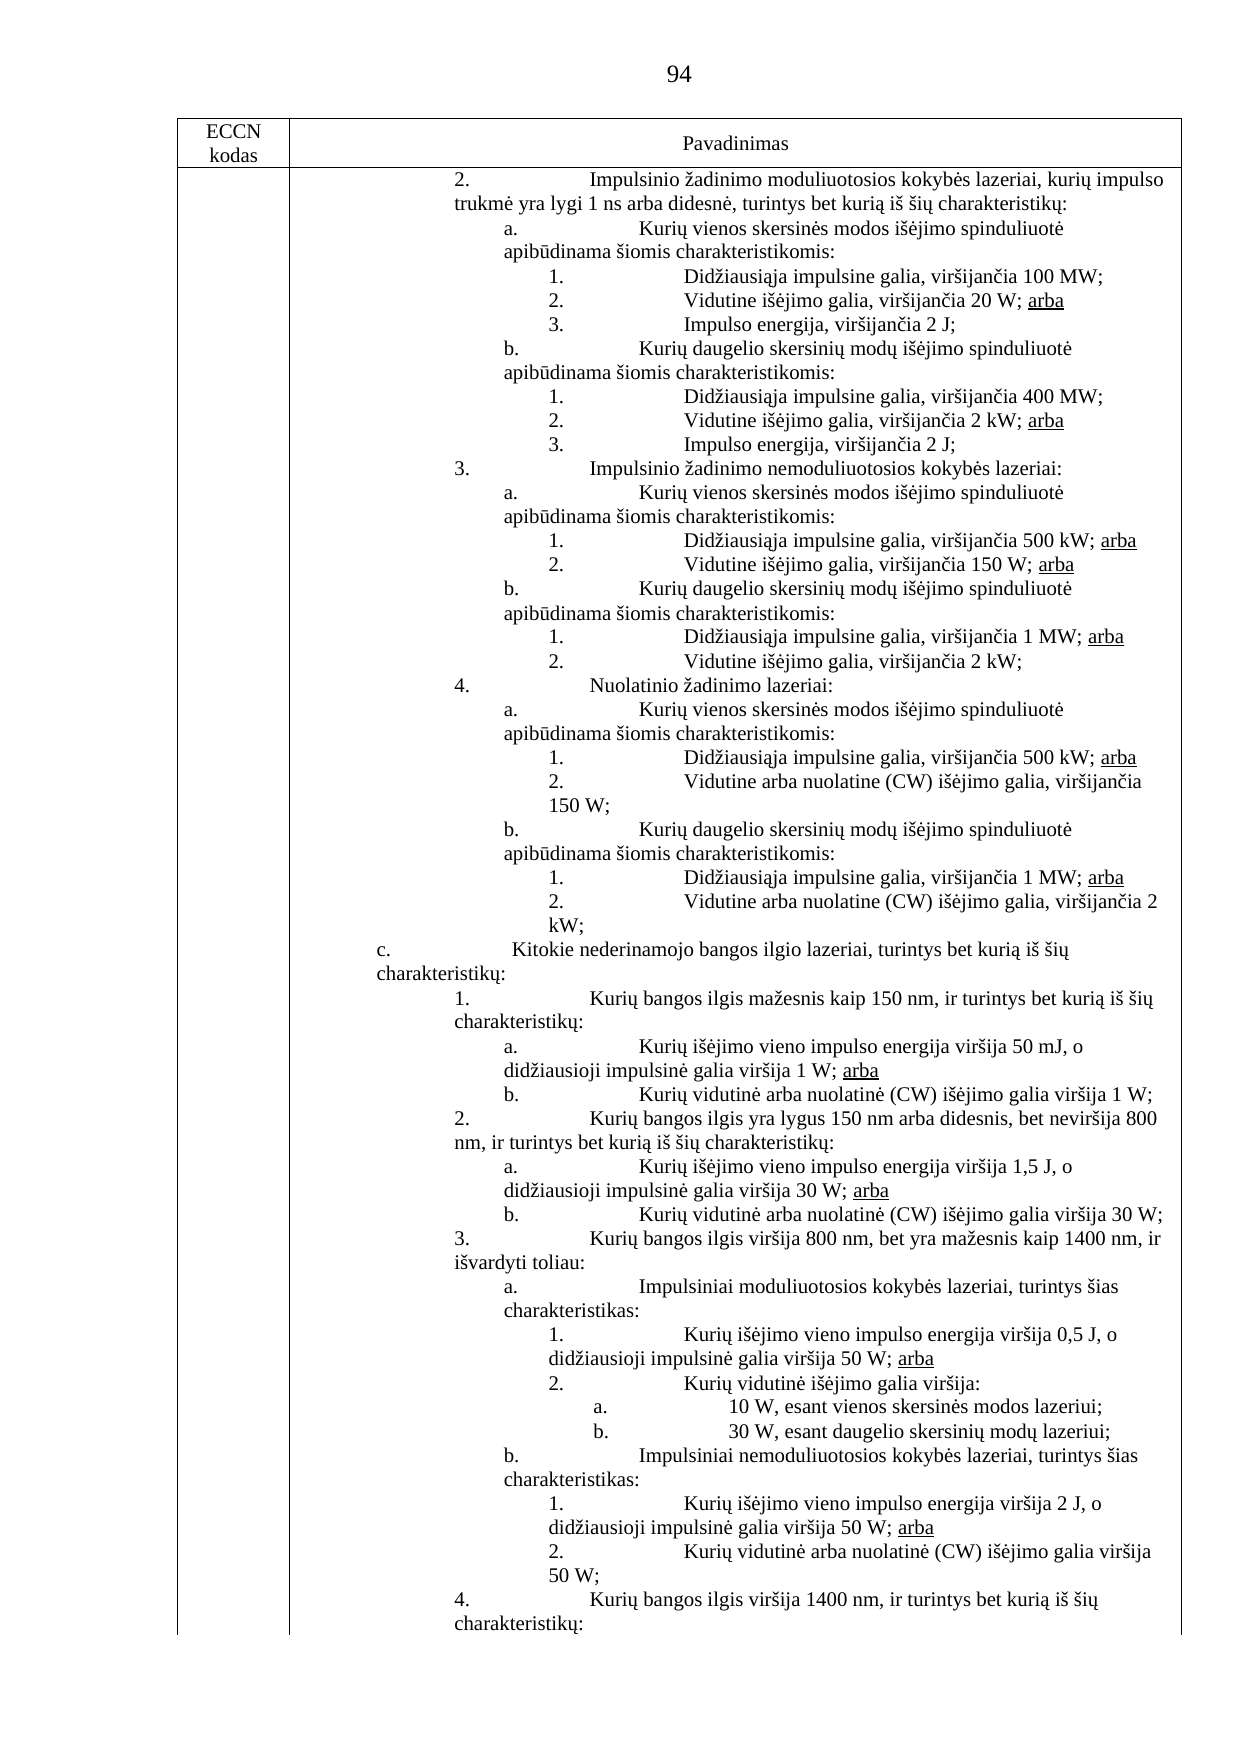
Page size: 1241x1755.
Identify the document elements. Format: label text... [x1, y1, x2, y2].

table_cell [178, 288, 289, 312]
table_cell [365, 1587, 443, 1635]
table_cell [492, 1539, 537, 1587]
table_cell [290, 432, 337, 456]
table_cell [178, 673, 289, 697]
table_cell [178, 1226, 289, 1274]
table_cell [365, 264, 443, 288]
table_cell [365, 168, 443, 215]
table_cell [178, 937, 289, 985]
table_cell [337, 745, 365, 769]
table_cell 4. Kurių bangos ilgis viršija 1400 nm, ir turintys bet kurią iš šių charakteristikų: [443, 1587, 1181, 1635]
table_cell [443, 1322, 492, 1370]
table_cell [443, 865, 492, 889]
table_cell [443, 528, 492, 552]
table_cell [337, 528, 365, 552]
table_cell [290, 937, 337, 985]
table_cell [365, 288, 443, 312]
table_cell [178, 697, 289, 745]
table_cell 3. Impulso energija, viršijančia 2 J; [537, 432, 1181, 456]
table_cell [290, 576, 337, 624]
table_cell [337, 1587, 365, 1635]
table_cell [492, 865, 537, 889]
table_cell 2. Vidutine išėjimo galia, viršijančia 2 kW; arba [537, 408, 1181, 432]
table_cell [365, 1322, 443, 1370]
table_cell [337, 1370, 365, 1394]
table_cell [537, 1419, 582, 1443]
table_cell [290, 384, 337, 408]
table_cell 4. Nuolatinio žadinimo lazeriai: [443, 673, 1181, 697]
table_cell 3. Kurių bangos ilgis viršija 800 nm, bet yra mažesnis kaip 1400 nm, ir išvardyti toliau: [443, 1226, 1181, 1274]
table_cell [337, 817, 365, 865]
table_cell [290, 673, 337, 697]
table_cell a. Kurių vienos skersinės modos išėjimo spinduliuotė apibūdinama šiomis charakteristikomis: [492, 480, 1181, 528]
table_cell [178, 384, 289, 408]
table_cell [178, 889, 289, 937]
table_cell [443, 1034, 492, 1082]
table_cell [178, 1419, 289, 1443]
table_cell 2. Vidutine arba nuolatine (CW) išėjimo galia, viršijančia 2 kW; [537, 889, 1181, 937]
table_cell [290, 1274, 337, 1322]
table_cell [365, 1419, 443, 1443]
table_cell [443, 817, 492, 865]
table_cell [337, 576, 365, 624]
table_cell [290, 1226, 337, 1274]
table_cell [443, 288, 492, 312]
table_cell [365, 1539, 443, 1587]
table_cell [337, 769, 365, 817]
table_cell [290, 1154, 337, 1202]
table_cell [290, 215, 337, 263]
table_cell [492, 384, 537, 408]
table_cell [337, 168, 365, 215]
table_cell [337, 1539, 365, 1587]
table_cell [290, 336, 337, 384]
table_cell [492, 1395, 537, 1418]
table_cell 1. Didžiausiąja impulsine galia, viršijančia 1 MW; arba [537, 625, 1181, 648]
table_cell [443, 1419, 492, 1443]
table_cell [365, 456, 443, 480]
table_cell 2. Kurių bangos ilgis yra lygus 150 nm arba didesnis, bet neviršija 800 nm, ir turintys bet kurią iš šių charakteristikų: [443, 1106, 1181, 1154]
table_cell b. Kurių daugelio skersinių modų išėjimo spinduliuotė apibūdinama šiomis charakteristikomis: [492, 336, 1181, 384]
table_cell [443, 769, 492, 817]
table_cell [443, 384, 492, 408]
table_cell [537, 1395, 582, 1418]
table_cell [443, 552, 492, 576]
table_cell [290, 1082, 337, 1106]
table_cell [365, 649, 443, 673]
table_cell [365, 1370, 443, 1394]
table_cell [443, 1395, 492, 1418]
table_cell [290, 1370, 337, 1394]
table_cell [290, 985, 337, 1033]
table_cell [365, 552, 443, 576]
table_cell [443, 1202, 492, 1226]
table_cell [290, 1443, 337, 1491]
table_cell [290, 1587, 337, 1635]
table_cell [443, 649, 492, 673]
table_cell [337, 1106, 365, 1154]
table_cell 3. Impulsinio žadinimo nemoduliuotosios kokybės lazeriai: [443, 456, 1181, 480]
table_cell [492, 1370, 537, 1394]
table_cell [443, 1274, 492, 1322]
table_cell [365, 1443, 443, 1491]
table_cell [290, 697, 337, 745]
table_cell [290, 456, 337, 480]
table_cell a. Kurių išėjimo vieno impulso energija viršija 50 mJ, o didžiausioji impulsinė galia viršija 1 W; arba [492, 1034, 1181, 1082]
table_cell [492, 312, 537, 336]
table_cell [178, 168, 289, 215]
table_cell c. Kitokie nederinamojo bangos ilgio lazeriai, turintys bet kurią iš šių charakteristikų: [365, 937, 1181, 985]
table_cell [178, 408, 289, 432]
table_cell [492, 552, 537, 576]
table_header ECCN kodas [178, 119, 289, 167]
table_cell [337, 1274, 365, 1322]
table_cell [492, 1322, 537, 1370]
table_cell [492, 625, 537, 648]
table_cell 1. Didžiausiąja impulsine galia, viršijančia 500 kW; arba [537, 745, 1181, 769]
table_cell [290, 1395, 337, 1418]
table_cell [337, 1034, 365, 1082]
table_cell [290, 649, 337, 673]
table_cell [492, 432, 537, 456]
table_cell [178, 1082, 289, 1106]
table_cell [337, 1443, 365, 1491]
table_cell [178, 1491, 289, 1539]
table_cell [178, 817, 289, 865]
table_cell [365, 1491, 443, 1539]
table_cell [337, 480, 365, 528]
table_cell [365, 697, 443, 745]
table_cell 3. Impulso energija, viršijančia 2 J; [537, 312, 1181, 336]
table_cell [365, 576, 443, 624]
table_cell [337, 1419, 365, 1443]
table_cell [365, 625, 443, 648]
table_cell [178, 312, 289, 336]
table_cell [365, 889, 443, 937]
table_cell [178, 336, 289, 384]
table_cell b. Kurių daugelio skersinių modų išėjimo spinduliuotė apibūdinama šiomis charakteristikomis: [492, 576, 1181, 624]
table_cell [492, 649, 537, 673]
table_cell [337, 432, 365, 456]
table_cell 2. Vidutine išėjimo galia, viršijančia 20 W; arba [537, 288, 1181, 312]
table_cell [290, 552, 337, 576]
table_cell [290, 865, 337, 889]
table_cell 2. Impulsinio žadinimo moduliuotosios kokybės lazeriai, kurių impulso trukmė yra lygi 1 ns arba didesnė, turintys bet kurią iš šių charakteristikų: [443, 168, 1181, 215]
table_cell [337, 649, 365, 673]
table_cell [290, 1106, 337, 1154]
table_cell [178, 576, 289, 624]
table_cell a. Kurių vienos skersinės modos išėjimo spinduliuotė apibūdinama šiomis charakteristikomis: [492, 215, 1181, 263]
table_cell 2. Kurių vidutinė arba nuolatinė (CW) išėjimo galia viršija 50 W; [537, 1539, 1181, 1587]
table_cell [290, 480, 337, 528]
table_cell [337, 456, 365, 480]
table_cell [337, 1082, 365, 1106]
table_cell [337, 312, 365, 336]
table_cell [178, 1443, 289, 1491]
table_cell [492, 288, 537, 312]
table_cell [443, 1370, 492, 1394]
table_cell [443, 432, 492, 456]
table_cell [337, 625, 365, 648]
table_cell [492, 528, 537, 552]
table_cell [337, 937, 365, 985]
table_cell [178, 432, 289, 456]
table_cell [178, 1034, 289, 1082]
table_cell [178, 649, 289, 673]
table_cell [178, 745, 289, 769]
table_cell [290, 408, 337, 432]
table_cell [337, 288, 365, 312]
table_cell 1. Didžiausiąja impulsine galia, viršijančia 1 MW; arba [537, 865, 1181, 889]
table_cell [365, 1082, 443, 1106]
table_cell [290, 264, 337, 288]
table_cell [365, 408, 443, 432]
table_cell [178, 264, 289, 288]
table_cell [443, 408, 492, 432]
table_cell [443, 576, 492, 624]
table_cell [178, 528, 289, 552]
table_cell [337, 889, 365, 937]
table_cell [443, 312, 492, 336]
table_cell a. Kurių išėjimo vieno impulso energija viršija 1,5 J, o didžiausioji impulsinė galia viršija 30 W; arba [492, 1154, 1181, 1202]
table_cell [290, 625, 337, 648]
table_cell [290, 1202, 337, 1226]
table_cell [178, 985, 289, 1033]
table_cell [178, 865, 289, 889]
table_cell 1. Kurių išėjimo vieno impulso energija viršija 2 J, o didžiausioji impulsinė galia viršija 50 W; arba [537, 1491, 1181, 1539]
table_cell [492, 745, 537, 769]
table_cell [337, 215, 365, 263]
table_cell [365, 312, 443, 336]
table_cell a. 10 W, esant vienos skersinės modos lazeriui; [582, 1395, 1181, 1418]
table_cell [337, 1202, 365, 1226]
table_cell 1. Didžiausiąja impulsine galia, viršijančia 500 kW; arba [537, 528, 1181, 552]
table_cell [443, 1443, 492, 1491]
table_cell 1. Kurių išėjimo vieno impulso energija viršija 0,5 J, o didžiausioji impulsinė galia viršija 50 W; arba [537, 1322, 1181, 1370]
table_cell [337, 384, 365, 408]
table_cell [443, 625, 492, 648]
table_cell [365, 1395, 443, 1418]
table_cell [178, 215, 289, 263]
table_cell [178, 1395, 289, 1418]
table_cell [337, 1154, 365, 1202]
table_cell [178, 1370, 289, 1394]
table_cell [337, 865, 365, 889]
table_cell [337, 985, 365, 1033]
table_cell [492, 264, 537, 288]
table_cell [492, 1419, 537, 1443]
table_cell b. Impulsiniai nemoduliuotosios kokybės lazeriai, turintys šias charakteristikas: [492, 1443, 1181, 1491]
table_cell [365, 1034, 443, 1082]
table_cell [443, 1491, 492, 1539]
table_cell [365, 1154, 443, 1202]
table_cell [443, 1082, 492, 1106]
table_cell a. Impulsiniai moduliuotosios kokybės lazeriai, turintys šias charakteristikas: [492, 1274, 1181, 1322]
table_cell [492, 1491, 537, 1539]
table_cell [178, 552, 289, 576]
table_cell [365, 480, 443, 528]
table_cell [365, 1202, 443, 1226]
table_cell b. Kurių vidutinė arba nuolatinė (CW) išėjimo galia viršija 1 W; [492, 1082, 1181, 1106]
table_cell [290, 288, 337, 312]
table_cell [443, 889, 492, 937]
table_cell [365, 985, 443, 1033]
table_cell [290, 168, 337, 215]
table_cell [365, 745, 443, 769]
table_cell [178, 625, 289, 648]
table_cell [443, 745, 492, 769]
table_cell [365, 673, 443, 697]
table_cell [178, 1587, 289, 1635]
table_cell [337, 1491, 365, 1539]
table_cell 1. Kurių bangos ilgis mažesnis kaip 150 nm, ir turintys bet kurią iš šių charakteristikų: [443, 985, 1181, 1033]
table_cell [178, 769, 289, 817]
table_cell [337, 264, 365, 288]
table_cell [290, 745, 337, 769]
table_cell [290, 1539, 337, 1587]
table_cell [290, 528, 337, 552]
table_cell 2. Kurių vidutinė išėjimo galia viršija: [537, 1370, 1181, 1394]
table_cell [365, 1106, 443, 1154]
table_cell 2. Vidutine išėjimo galia, viršijančia 2 kW; [537, 649, 1181, 673]
table_cell [178, 480, 289, 528]
table_cell b. Kurių vidutinė arba nuolatinė (CW) išėjimo galia viršija 30 W; [492, 1202, 1181, 1226]
table_cell [290, 817, 337, 865]
table_cell [365, 1274, 443, 1322]
table_cell 1. Didžiausiąja impulsine galia, viršijančia 400 MW; [537, 384, 1181, 408]
table_cell [365, 865, 443, 889]
table_cell [178, 1154, 289, 1202]
table_cell b. Kurių daugelio skersinių modų išėjimo spinduliuotė apibūdinama šiomis charakteristikomis: [492, 817, 1181, 865]
table_cell [365, 215, 443, 263]
table_cell [365, 769, 443, 817]
table_cell [290, 312, 337, 336]
table_cell 2. Vidutine išėjimo galia, viršijančia 150 W; arba [537, 552, 1181, 576]
table_cell [443, 336, 492, 384]
table_cell [365, 336, 443, 384]
table_cell [365, 528, 443, 552]
table_cell [365, 817, 443, 865]
table_cell [443, 215, 492, 263]
table_cell [290, 889, 337, 937]
table_cell b. 30 W, esant daugelio skersinių modų lazeriui; [582, 1419, 1181, 1443]
table_cell [443, 697, 492, 745]
table_cell [492, 769, 537, 817]
table_cell [337, 697, 365, 745]
table_cell [443, 480, 492, 528]
table_cell [178, 1322, 289, 1370]
table_cell [337, 336, 365, 384]
table_cell [290, 769, 337, 817]
table_cell [492, 889, 537, 937]
table_cell 1. Didžiausiąja impulsine galia, viršijančia 100 MW; [537, 264, 1181, 288]
table_cell [337, 1395, 365, 1418]
table_cell [492, 408, 537, 432]
table_cell [443, 1539, 492, 1587]
table_cell [178, 1106, 289, 1154]
table_cell [178, 1202, 289, 1226]
table_cell [178, 1539, 289, 1587]
table_cell [290, 1419, 337, 1443]
table_cell [290, 1491, 337, 1539]
table_cell [365, 384, 443, 408]
table_cell [178, 456, 289, 480]
table_cell [365, 1226, 443, 1274]
table_cell [337, 552, 365, 576]
table_cell [337, 673, 365, 697]
table_cell [178, 1274, 289, 1322]
table_cell [290, 1322, 337, 1370]
table_cell [337, 408, 365, 432]
table_cell [337, 1322, 365, 1370]
table_cell [443, 264, 492, 288]
table_cell [443, 1154, 492, 1202]
table_cell [337, 1226, 365, 1274]
table_cell [365, 432, 443, 456]
table_cell a. Kurių vienos skersinės modos išėjimo spinduliuotė apibūdinama šiomis charakteristikomis: [492, 697, 1181, 745]
table_header Pavadinimas [290, 119, 1181, 167]
table_cell 2. Vidutine arba nuolatine (CW) išėjimo galia, viršijančia 150 W; [537, 769, 1181, 817]
table_cell [290, 1034, 337, 1082]
